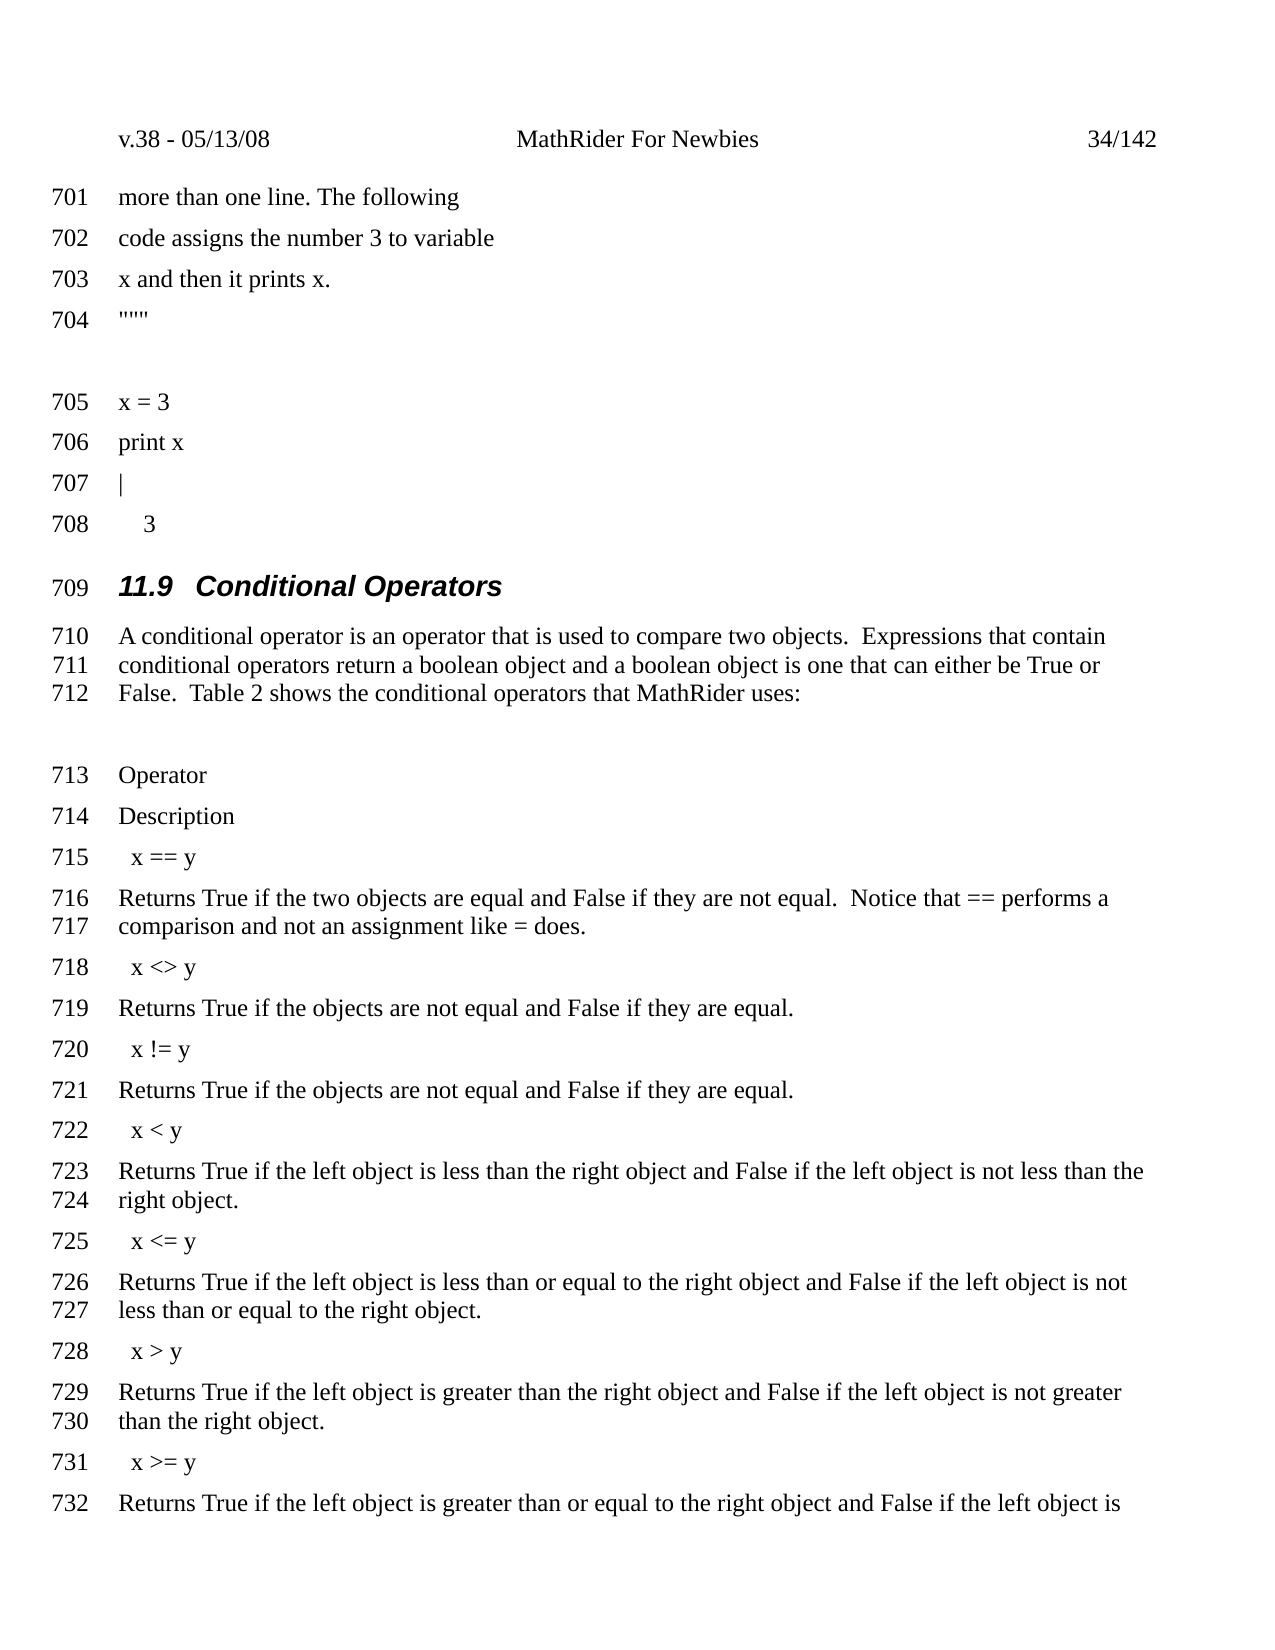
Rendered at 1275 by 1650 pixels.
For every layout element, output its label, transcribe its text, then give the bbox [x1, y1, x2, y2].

text code assigns the number 3 to variable [118, 223, 1157, 252]
text 3 [118, 509, 1157, 538]
subtitle Conditional Operators [118, 569, 1157, 602]
text Description [118, 801, 1157, 830]
text Returns True if the left object is less than or equal to the right object and False if the left object is not less than or equal to the right object. [118, 1267, 1157, 1324]
text x > y [118, 1336, 1157, 1365]
text x = 3 [118, 387, 1157, 415]
text | [118, 468, 1157, 497]
text Returns True if the two objects are equal and False if they are not equal. Notice that == performs a comparison and not an assignment like = does. [118, 883, 1157, 940]
text Returns True if the left object is greater than the right object and False if the left object is not greater than the right object. [118, 1377, 1157, 1435]
text x == y [118, 842, 1157, 871]
text Returns True if the objects are not equal and False if they are equal. [118, 1075, 1157, 1103]
text """ [118, 305, 1157, 334]
text print x [118, 427, 1157, 456]
text x and then it prints x. [118, 264, 1157, 293]
text Returns True if the objects are not equal and False if they are equal. [118, 993, 1157, 1022]
text x <= y [118, 1226, 1157, 1255]
text Returns True if the left object is less than the right object and False if the left object is not less than the right object. [118, 1156, 1157, 1214]
text x >= y [118, 1447, 1157, 1476]
text x < y [118, 1116, 1157, 1144]
text Operator [118, 760, 1157, 789]
text x != y [118, 1034, 1157, 1063]
text more than one line. The following [118, 182, 1157, 211]
text x <> y [118, 952, 1157, 981]
text A conditional operator is an operator that is used to compare two objects. Expressions that contain conditional operators return a boolean object and a boolean object is one that can either be True or False. Table 2 shows the conditional operators that MathRider uses: [118, 621, 1157, 707]
text Returns True if the left object is greater than or equal to the right object and False if the left object is [118, 1488, 1157, 1516]
